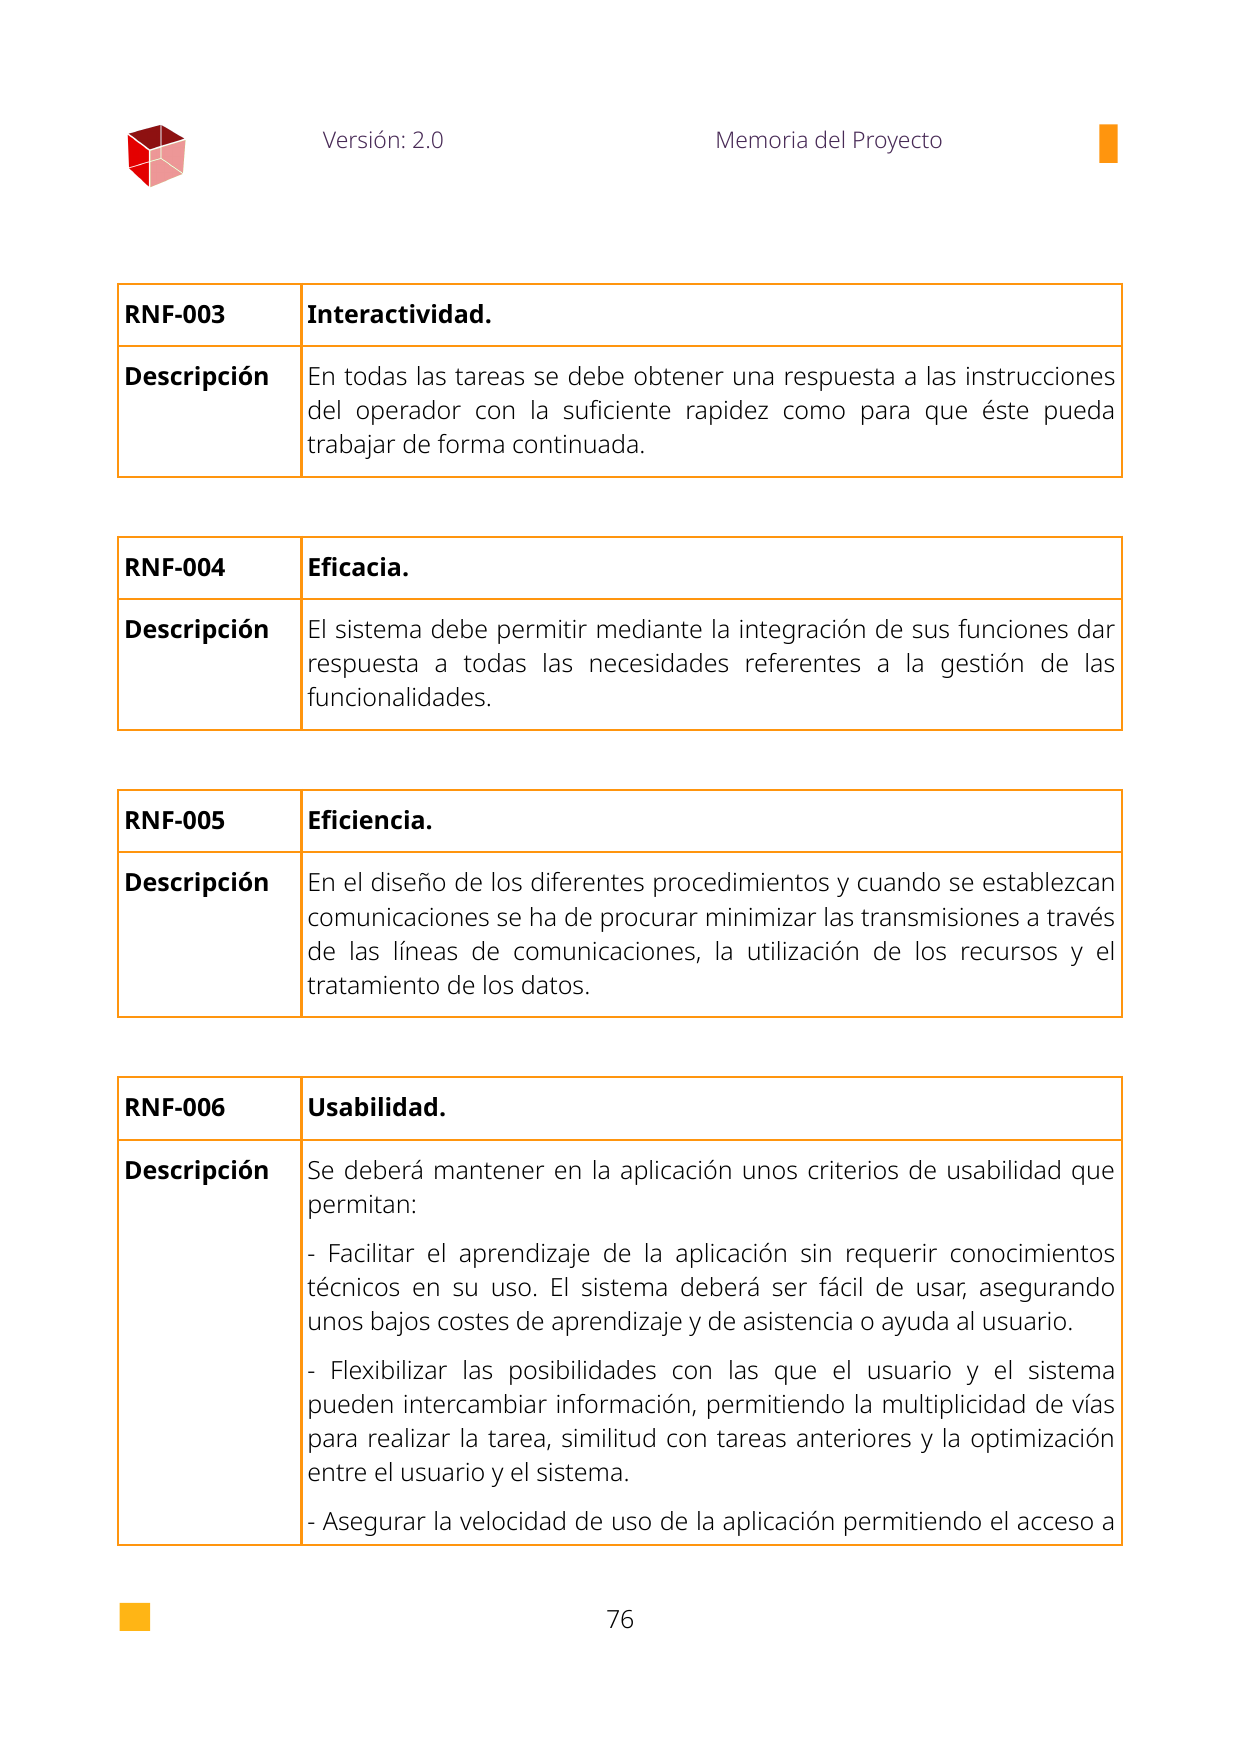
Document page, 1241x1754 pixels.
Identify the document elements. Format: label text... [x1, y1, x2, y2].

table_header RNF-006 [119, 1078, 300, 1138]
table_cell El sistema debe permitir mediante la integración de sus funciones dar respuesta a todas las necesidades referentes a la gestión de las funcionalidades. [303, 600, 1121, 729]
table_cell En todas las tareas se debe obtener una respuesta a las instrucciones del operador con la suficiente rapidez como para que éste pueda trabajar de forma continuada. [303, 347, 1121, 476]
table_header RNF-003 [119, 285, 300, 345]
table_cell Descripción [119, 347, 300, 476]
table_header Eficiencia. [303, 791, 1121, 851]
table_header RNF-005 [119, 791, 300, 851]
table_cell Descripción [119, 853, 300, 1016]
table_header Eficacia. [303, 538, 1121, 598]
table_header Interactividad. [303, 285, 1121, 345]
table_cell Se deberá mantener en la aplicación unos criterios de usabilidad que permitan: - Facilitar el aprendizaje de la aplicación sin requerir conocimientos técnicos en su uso. El sistema deberá ser fácil de usar, asegurando unos bajos costes de aprendizaje y de asistencia o ayuda al usuario. - Flexibilizar las posibilidades con las que el usuario y el sistema pueden intercambiar información, permitiendo la multiplicidad de vías para realizar la tarea, similitud con tareas anteriores y la optimización entre el usuario y el sistema. - Asegurar la velocidad de uso de la aplicación permitiendo el acceso a [303, 1141, 1121, 1544]
table_cell Descripción [119, 1141, 300, 1544]
table_header Usabilidad. [303, 1078, 1121, 1138]
table_cell En el diseño de los diferentes procedimientos y cuando se establezcan comunicaciones se ha de procurar minimizar las transmisiones a través de las líneas de comunicaciones, la utilización de los recursos y el tratamiento de los datos. [303, 853, 1121, 1016]
table_header RNF-004 [119, 538, 300, 598]
table_cell Descripción [119, 600, 300, 729]
picture [123, 123, 189, 189]
